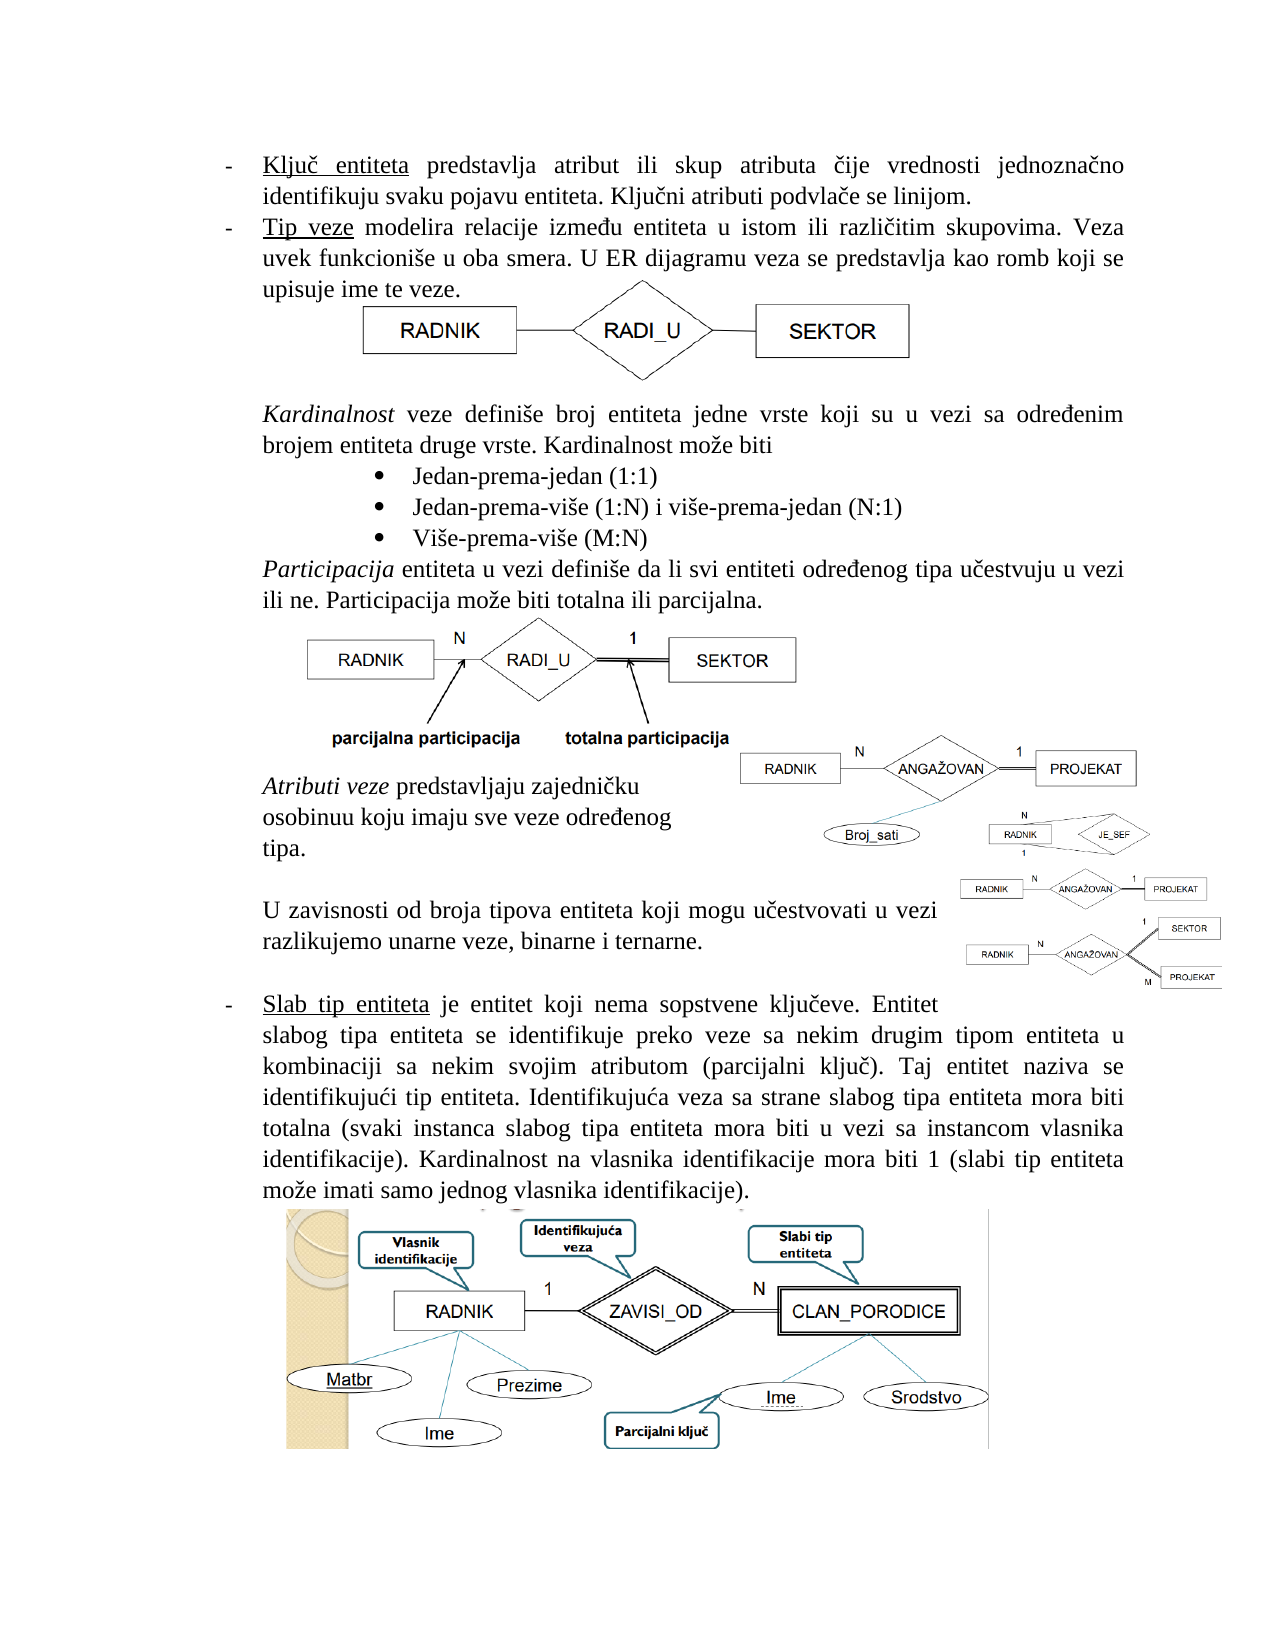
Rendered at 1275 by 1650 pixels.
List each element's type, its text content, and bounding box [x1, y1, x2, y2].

picture [286, 1209, 989, 1449]
list Slab tip entiteta je entitet koji nema sopstvene ključeve. Entitet slabog tipa entiteta se identifikuje preko veze sa nekim drugim tipom entiteta u kombinaciji sa nekim svojim atributom (parcijalni ključ). Taj entitet naziva se identifikujući tip entiteta. Identifikujuća veza sa strane slabog tipa entiteta mora biti totalna (svaki instanca slabog tipa entiteta mora biti u vezi sa instancom vlasnika identifikacije). Kardinalnost na vlasnika identifikacije mora biti 1 (slabi tip entiteta može imati samo jednog vlasnika identifikacije). [225, 989, 1125, 1204]
list Ključ entiteta predstavlja atribut ili skup atributa čije vrednosti jednoznačno identifikuju svaku pojavu entiteta. Ključni atributi podvlače se linijom. [225, 150, 1125, 210]
list osobinuu koju imaju sve veze određenog [262, 802, 1125, 831]
list U zavisnosti od broja tipova entiteta koji mogu učestvovati u vezi razlikujemo unarne veze, binarne i ternarne. [262, 895, 973, 955]
list Više-prema-više (M:N) [375, 523, 1125, 552]
picture [294, 614, 1225, 993]
list tipa. [262, 833, 973, 862]
list Atributi veze predstavljaju zajedničku [262, 771, 1125, 800]
list Kardinalnost veze definiše broj entiteta jedne vrste koji su u vezi sa određenim brojem entiteta druge vrste. Kardinalnost može biti [262, 399, 1125, 458]
list Tip veze modelira relacije između entiteta u istom ili različitim skupovima. Veza uvek funkcioniše u oba smera. U ER dijagramu veza se predstavlja kao romb koji se upisuje ime te veze. [225, 212, 1125, 303]
list Participacija entiteta u vezi definiše da li svi entiteti određenog tipa učestvuju u vezi ili ne. Participacija može biti totalna ili parcijalna. [262, 554, 1125, 614]
list Jedan-prema-jedan (1:1) [375, 461, 1125, 489]
picture [340, 303, 935, 387]
list Jedan-prema-više (1:N) i više-prema-jedan (N:1) [375, 492, 1125, 521]
